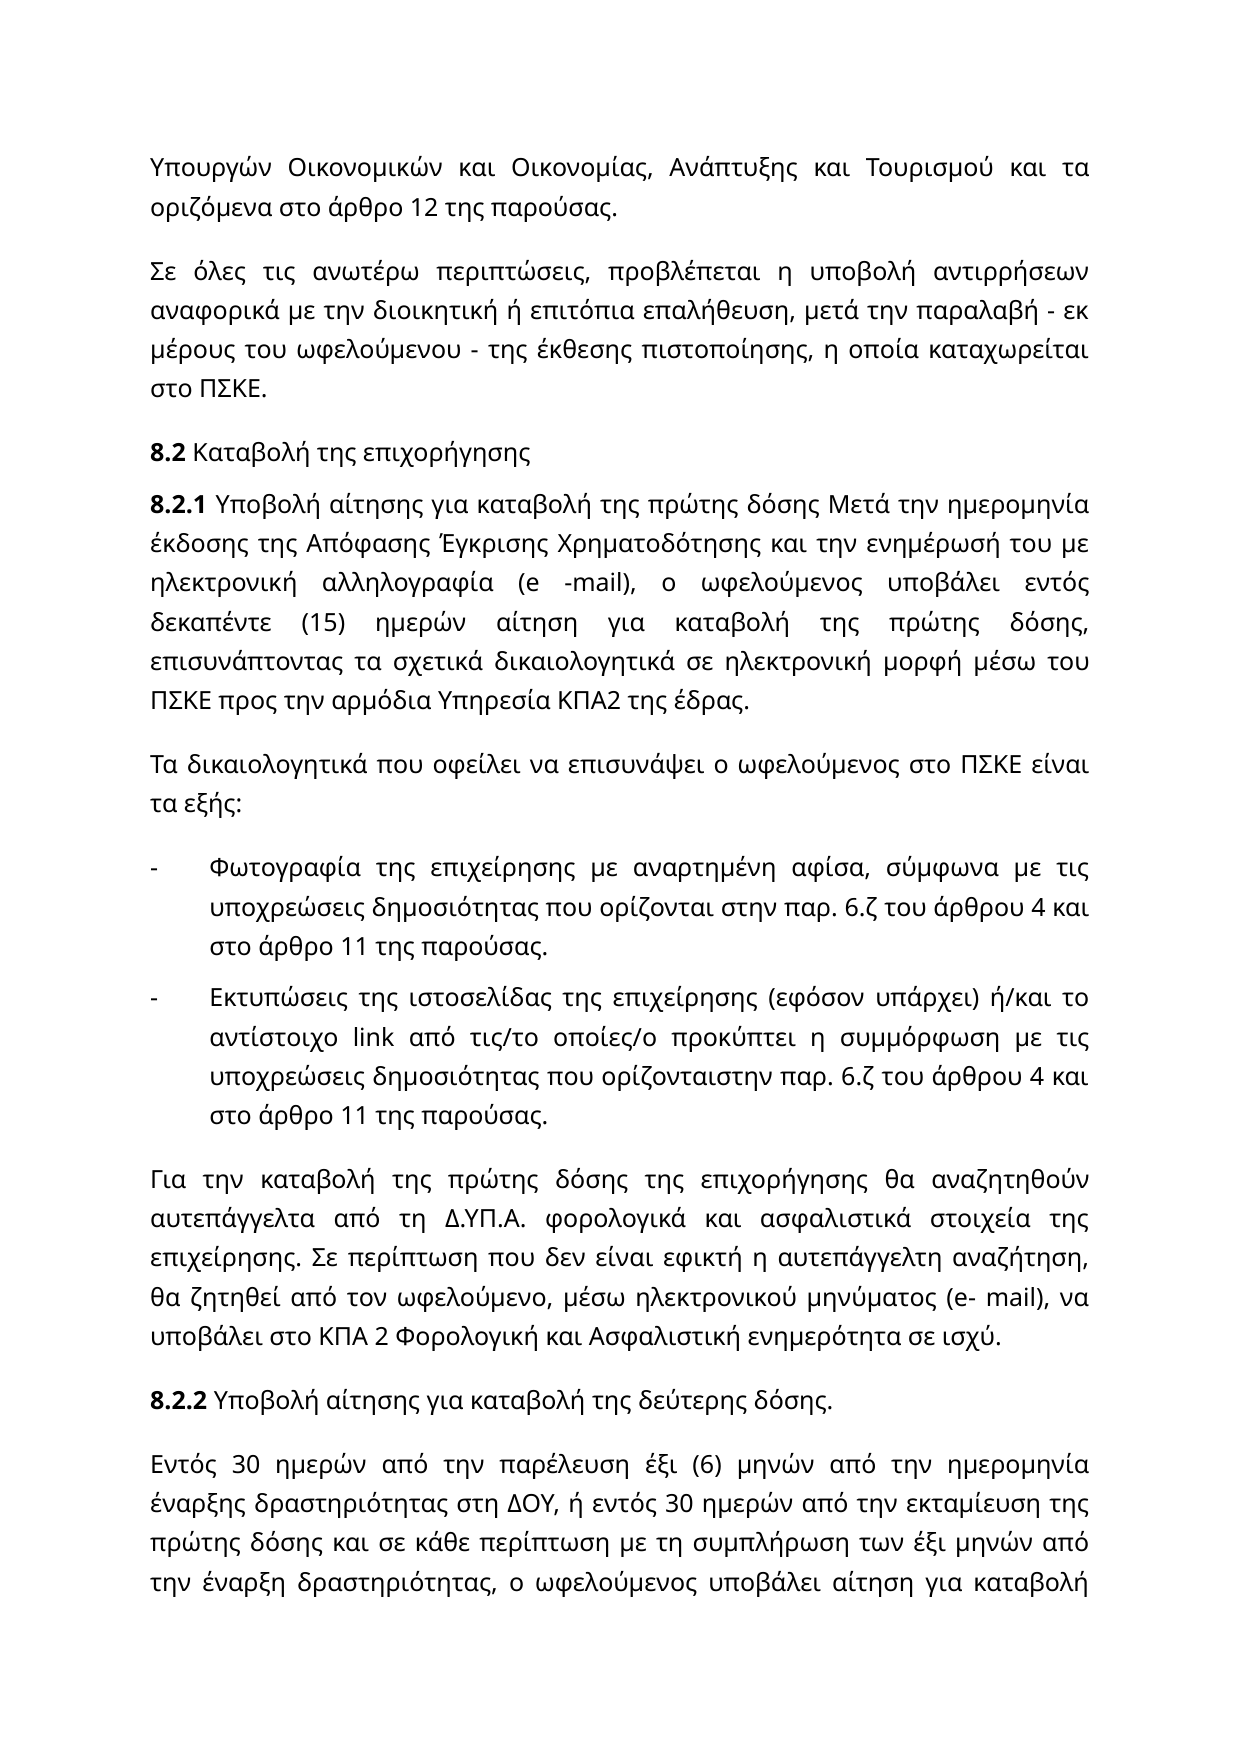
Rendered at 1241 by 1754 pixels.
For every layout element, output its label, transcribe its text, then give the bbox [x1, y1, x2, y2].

text Για την καταβολή της πρώτης δόσης της επιχορήγησης θα αναζητηθούν αυτεπάγγελτα από τη Δ.ΥΠ.Α. φορολογικά και ασφαλιστικά στοιχεία της επιχείρησης. Σε περίπτωση που δεν είναι εφικτή η αυτεπάγγελτη αναζήτηση, θα ζητηθεί από τον ωφελούμενο, μέσω ηλεκτρονικού μηνύματος (e- mail), να υποβάλει στο ΚΠΑ 2 Φορολογική και Ασφαλιστική ενημερότητα σε ισχύ. [150, 1162, 1090, 1352]
text Εντός 30 ημερών από την παρέλευση έξι (6) μηνών από την ημερομηνία έναρξης δραστηριότητας στη ΔΟΥ, ή εντός 30 ημερών από την εκταμίευση της πρώτης δόσης και σε κάθε περίπτωση με τη συμπλήρωση των έξι μηνών από την έναρξη δραστηριότητας, ο ωφελούμενος υποβάλει αίτηση για καταβολή [150, 1447, 1090, 1598]
text Σε όλες τις ανωτέρω περιπτώσεις, προβλέπεται η υποβολή αντιρρήσεων αναφορικά με την διοικητική ή επιτόπια επαλήθευση, μετά την παραλαβή - εκ μέρους του ωφελούμενου - της έκθεσης πιστοποίησης, η οποία καταχωρείται στο ΠΣΚΕ. [150, 253, 1090, 405]
text 8.2.1 Υποβολή αίτησης για καταβολή της πρώτης δόσης Μετά την ημερομηνία έκδοσης της Απόφασης Έγκρισης Χρηματοδότησης και την ενημέρωσή του με ηλεκτρονική αλληλογραφία (e -mail), ο ωφελούμενος υποβάλει εντός δεκαπέντε (15) ημερών αίτηση για καταβολή της πρώτης δόσης, επισυνάπτοντας τα σχετικά δικαιολογητικά σε ηλεκτρονική μορφή μέσω του ΠΣΚΕ προς την αρμόδια Υπηρεσία ΚΠΑ2 της έδρας. [150, 487, 1090, 717]
list - Φωτογραφία της επιχείρησης με αναρτημένη αφίσα, σύμφωνα με τις υποχρεώσεις δημοσιότητας που ορίζονται στην παρ. 6.ζ του άρθρου 4 και στο άρθρο 11 της παρούσας. [150, 850, 1090, 962]
text Υπουργών Οικονομικών και Οικονομίας, Ανάπτυξης και Τουρισμού και τα οριζόμενα στο άρθρο 12 της παρούσας. [150, 150, 1090, 223]
list - Εκτυπώσεις της ιστοσελίδας της επιχείρησης (εφόσον υπάρχει) ή/και το αντίστοιχο link από τις/το οποίες/ο προκύπτει η συμμόρφωση με τις υποχρεώσεις δημοσιότητας που ορίζονταιστην παρ. 6.ζ του άρθρου 4 και στο άρθρο 11 της παρούσας. [150, 980, 1090, 1132]
text 8.2 Καταβολή της επιχορήγησης [150, 435, 1090, 469]
text Τα δικαιολογητικά που οφείλει να επισυνάψει ο ωφελούμενος στο ΠΣΚΕ είναι τα εξής: [150, 747, 1090, 820]
text 8.2.2 Υποβολή αίτησης για καταβολή της δεύτερης δόσης. [150, 1382, 1090, 1417]
